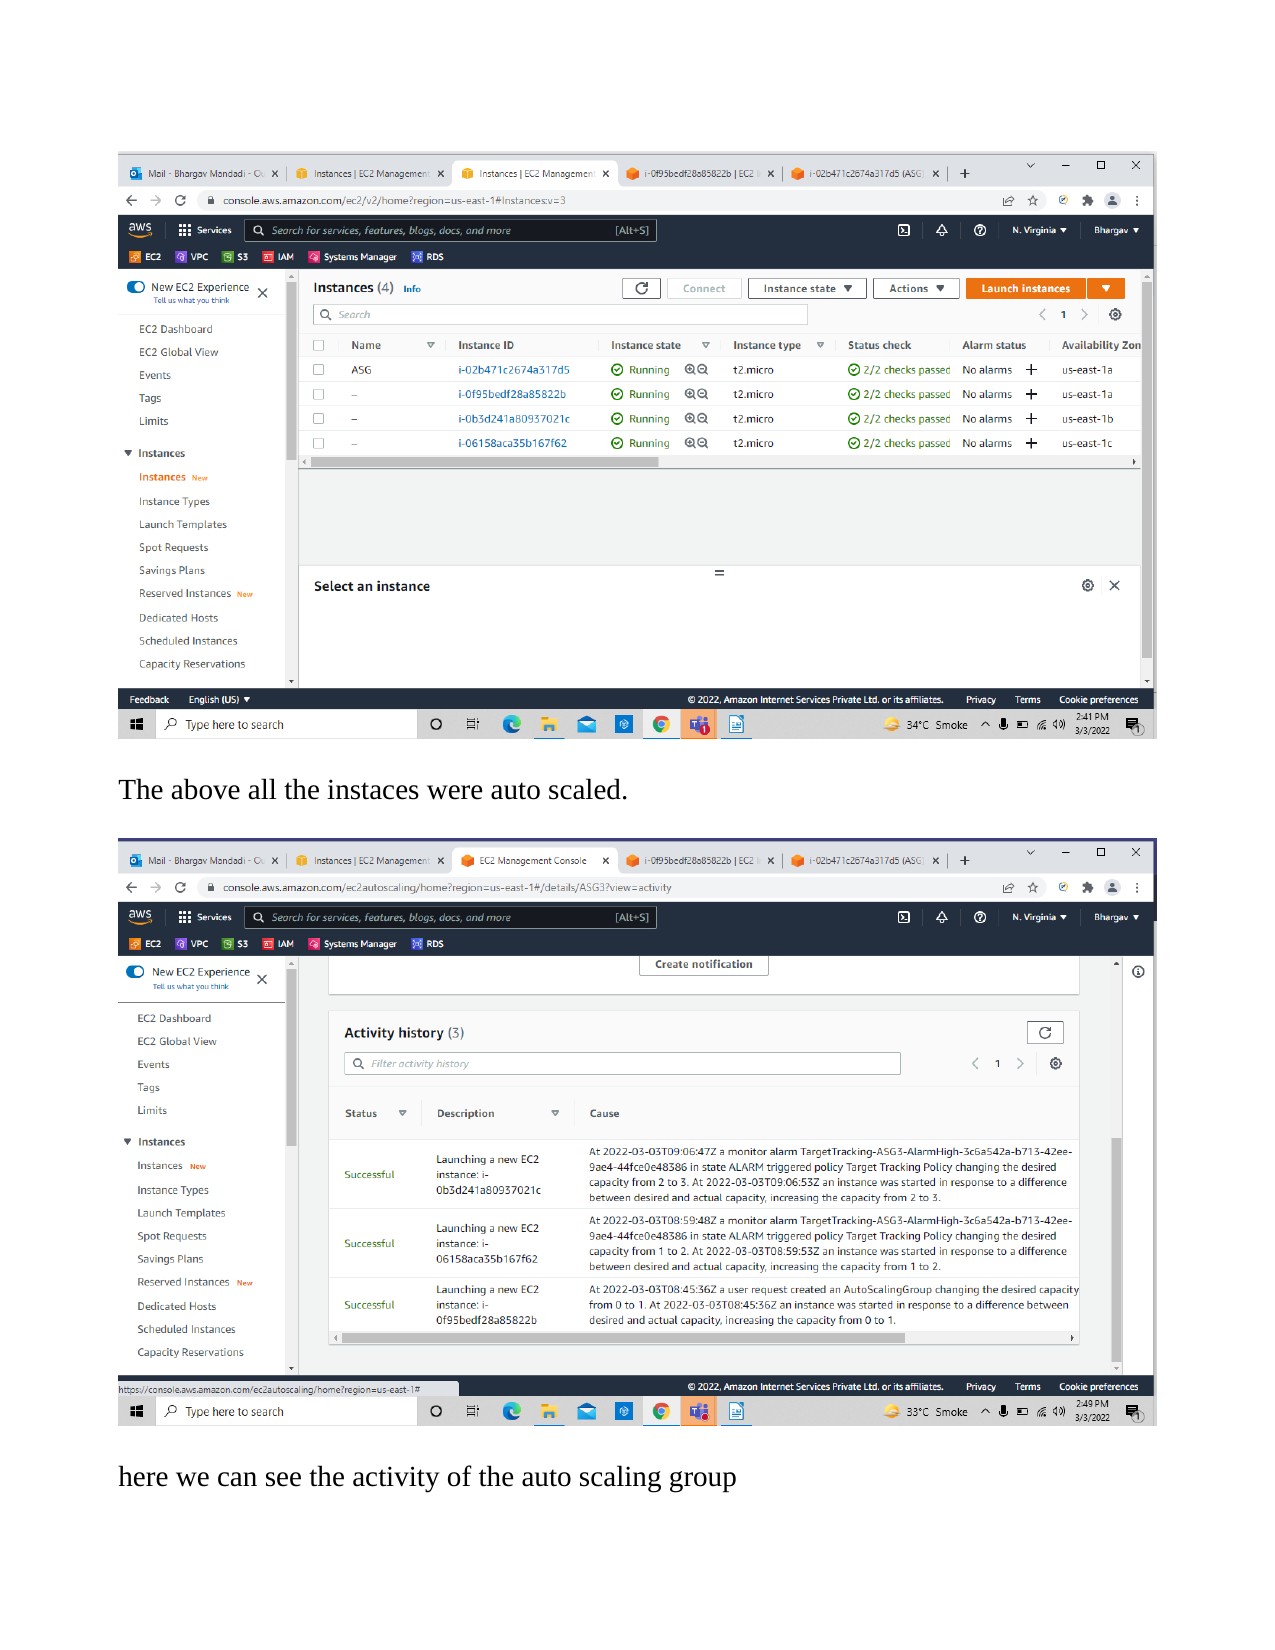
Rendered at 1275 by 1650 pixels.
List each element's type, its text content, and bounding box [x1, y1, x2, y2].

picture [118, 838, 1157, 1426]
picture [118, 151, 1157, 739]
text The above all the instaces were auto scaled. [118, 772, 1157, 805]
text here we can see the activity of the auto scaling group [118, 1459, 1157, 1492]
